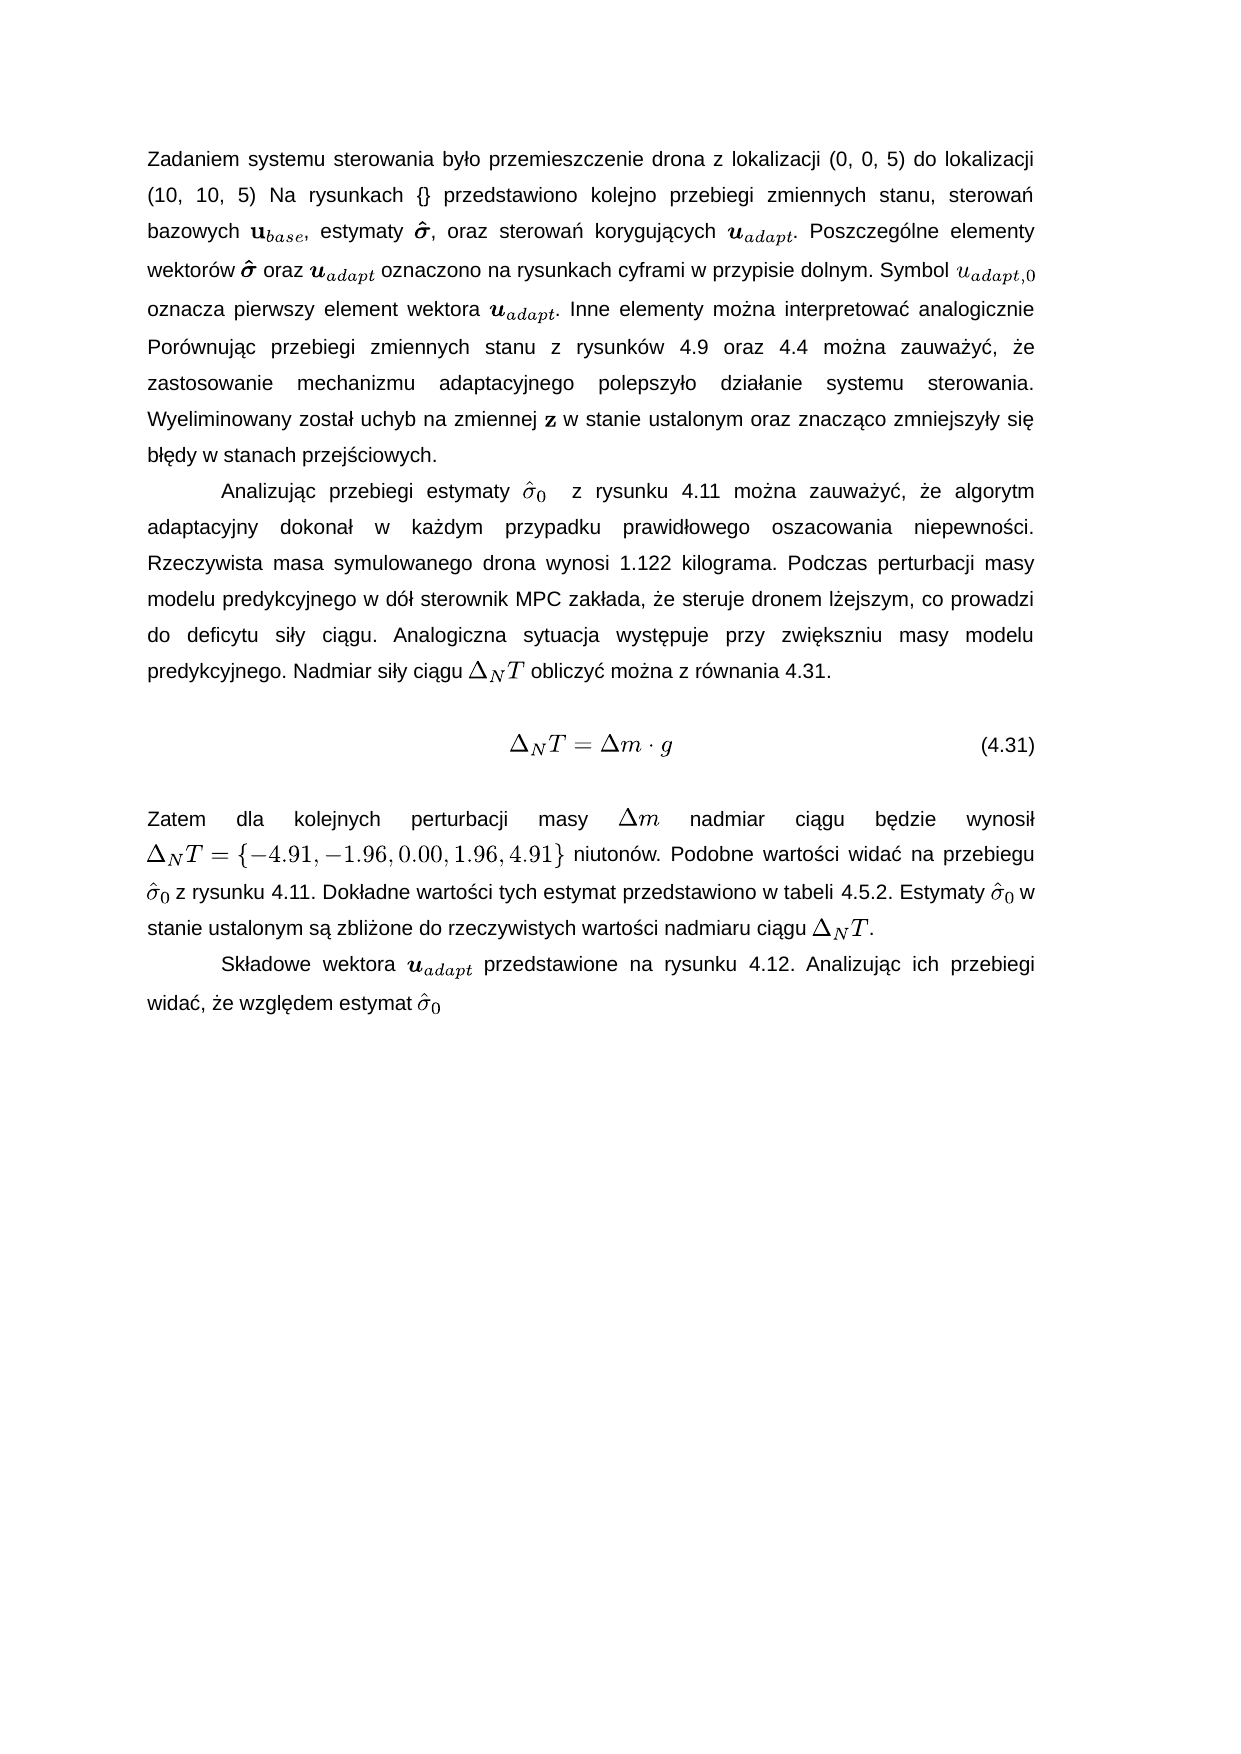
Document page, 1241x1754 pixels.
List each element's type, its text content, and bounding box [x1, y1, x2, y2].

text Zadaniem systemu sterowania było przemieszczenie drona z lokalizacji (0, 0, 5) do lokalizacji (10, 10, 5) Na rysunkach {} przedstawiono kolejno przebiegi zmiennych stanu, sterowań bazowych , estymaty , oraz sterowań korygujących . Poszczególne elementy wektorów oraz oznaczono na rysunkach cyframi w przypisie dolnym. Symbol oznacza pierwszy element wektora . Inne elementy można interpretować analogicznie Porównując przebiegi zmiennych stanu z rysunków 4.9 oraz 4.4 można zauważyć, że zastosowanie mechanizmu adaptacyjnego polepszyło działanie systemu sterowania. Wyeliminowany został uchyb na zmiennej w stanie ustalonym oraz znacząco zmniejszyły się błędy w stanach przejściowych. [147, 147, 1035, 467]
text Analizując przebiegi estymaty z rysunku 4.11 można zauważyć, że algorytm adaptacyjny dokonał w każdym przypadku prawidłowego oszacowania niepewności. Rzeczywista masa symulowanego drona wynosi 1.122 kilograma. Podczas perturbacji masy modelu predykcyjnego w dół sterownik MPC zakłada, że steruje dronem lżejszym, co prowadzi do deficytu siły ciągu. Analogiczna sytuacja występuje przy zwiększniu masy modelu predykcyjnego. Nadmiar siły ciągu obliczyć można z równania 4.31. [147, 479, 1035, 683]
text Składowe wektora przedstawione na rysunku 4.12. Analizując ich przebiegi widać, że względem estymat [147, 952, 1035, 1015]
text Zatem dla kolejnych perturbacji masy nadmiar ciągu będzie wynosił niutonów. Podobne wartości widać na przebiegu z rysunku 4.11. Dokładne wartości tych estymat przedstawiono w tabeli 4.5.2. Estymaty w stanie ustalonym są zbliżone do rzeczywistych wartości nadmiaru ciągu . [147, 806, 1035, 940]
text (4.31) [147, 732, 1035, 757]
